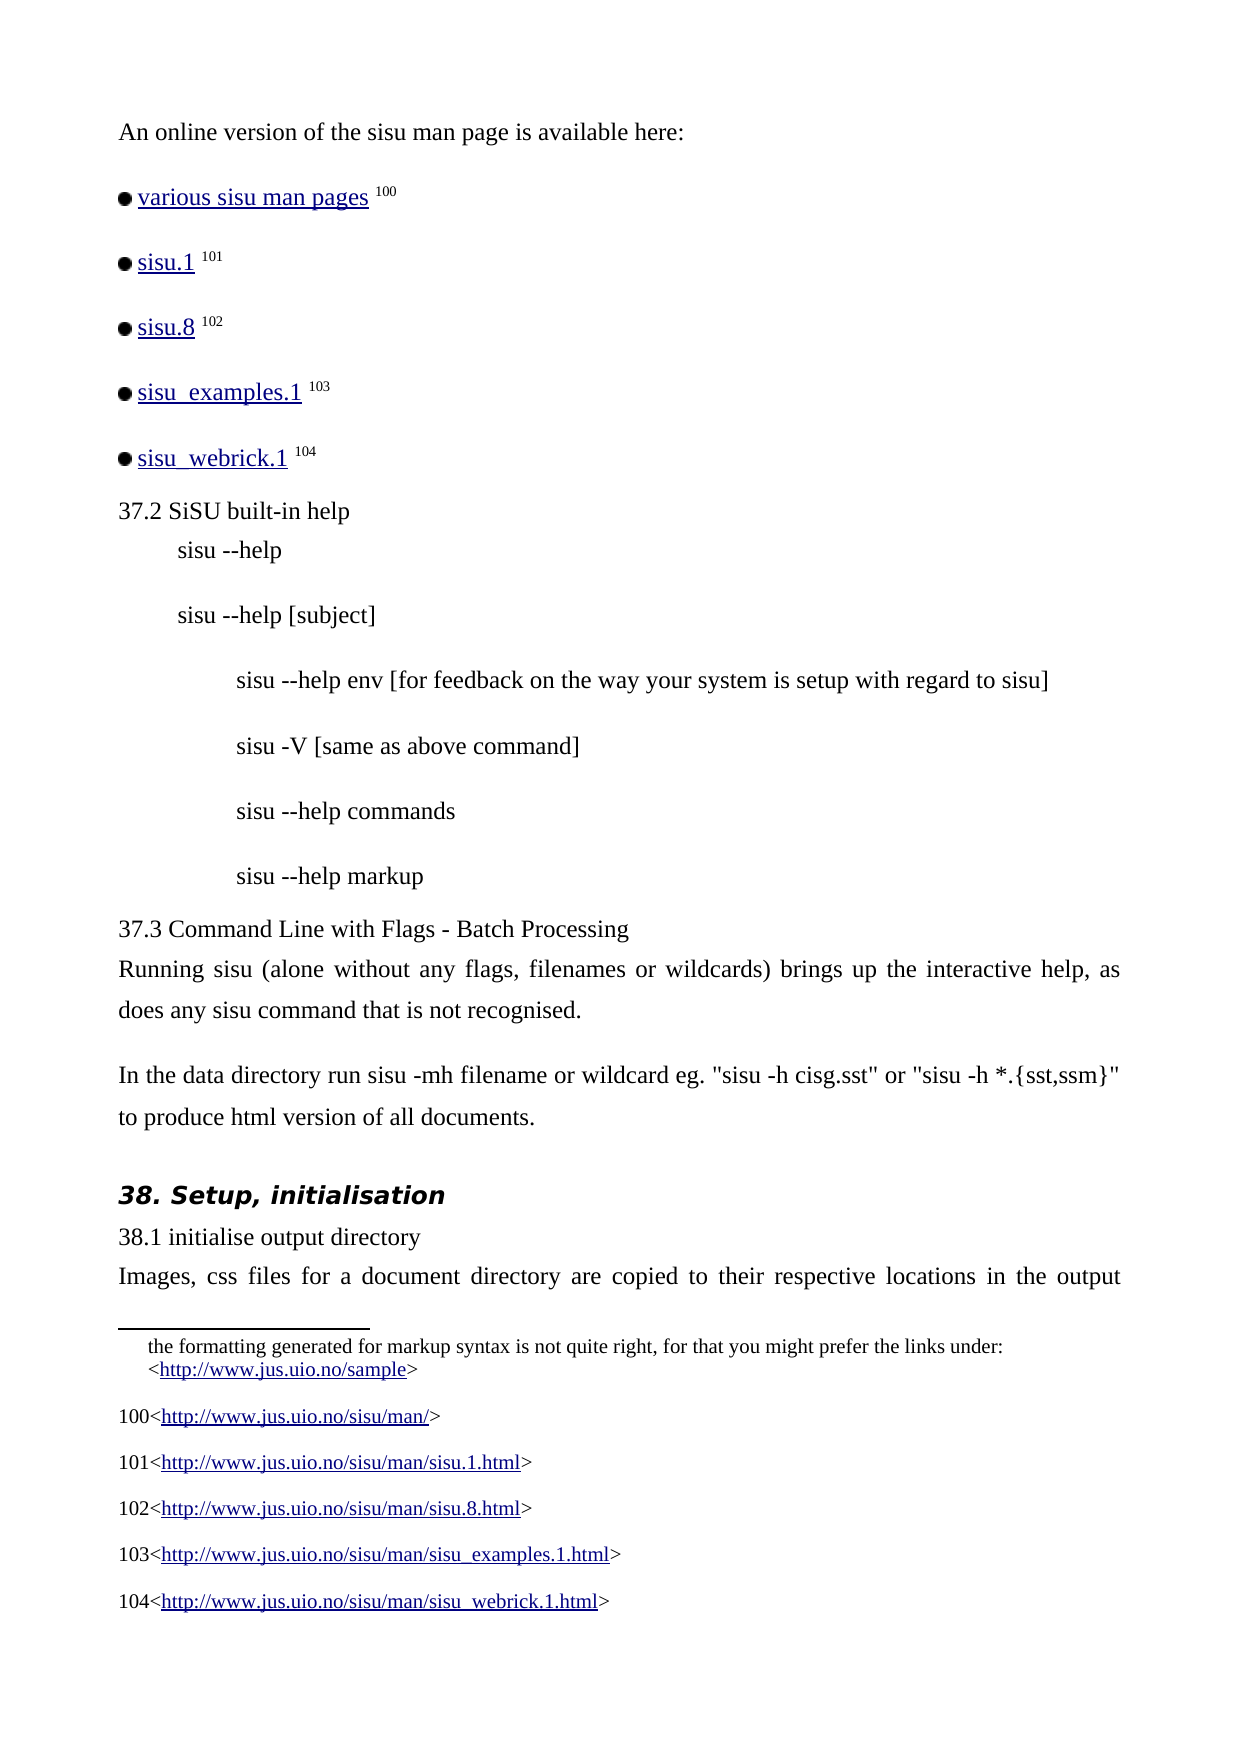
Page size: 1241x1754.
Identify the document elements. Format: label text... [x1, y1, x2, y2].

text sisu --help [177, 536, 1122, 564]
text sisu_webrick.1 [118, 444, 1122, 471]
picture [118, 452, 132, 466]
text sisu.1 [118, 248, 1122, 276]
text sisu --help env [for feedback on the way your system is setup with regard to sisu] [236, 667, 1122, 694]
text sisu --help [subject] [177, 602, 1122, 629]
text <http://www.jus.uio.no/sisu/man/sisu_examples.1.html> [118, 1543, 1122, 1566]
text various sisu man pages [118, 183, 1122, 211]
picture [118, 192, 132, 206]
text sisu.8 [118, 313, 1122, 341]
text sisu --help commands [236, 797, 1122, 824]
text In the data directory run sisu -mh filename or wildcard eg. "sisu -h cisg.sst" or "sisu -h *.{sst,ssm}" to produce html version of all documents. [118, 1061, 1122, 1131]
subtitle 38. Setup, initialisation [118, 1181, 1122, 1210]
text <http://www.jus.uio.no/sisu/man/sisu.8.html> [118, 1497, 1122, 1520]
subtitle 37.3 Command Line with Flags - Batch Processing [118, 915, 1122, 943]
text <http://www.jus.uio.no/sisu/man/> [118, 1404, 1122, 1428]
text Running sisu (alone without any flags, filenames or wildcards) brings up the interactive help, as does any sisu command that is not recognised. [118, 955, 1122, 1024]
subtitle 38.1 initialise output directory [118, 1223, 1122, 1250]
text the formatting generated for markup syntax is not quite right, for that you might prefer the links under: <http://www.jus.uio.no/sample> [118, 1335, 1122, 1381]
text sisu -V [same as above command] [236, 732, 1122, 759]
picture [118, 387, 132, 401]
picture [118, 257, 132, 271]
text An online version of the sisu man page is available here: [118, 118, 1122, 146]
text sisu --help markup [236, 862, 1122, 890]
subtitle 37.2 SiSU built-in help [118, 497, 1122, 525]
text <http://www.jus.uio.no/sisu/man/sisu.1.html> [118, 1451, 1122, 1474]
text sisu_examples.1 [118, 378, 1122, 406]
text Images, css files for a document directory are copied to their respective locations in the output [118, 1262, 1122, 1290]
text <http://www.jus.uio.no/sisu/man/sisu_webrick.1.html> [118, 1589, 1122, 1613]
picture [118, 322, 132, 336]
